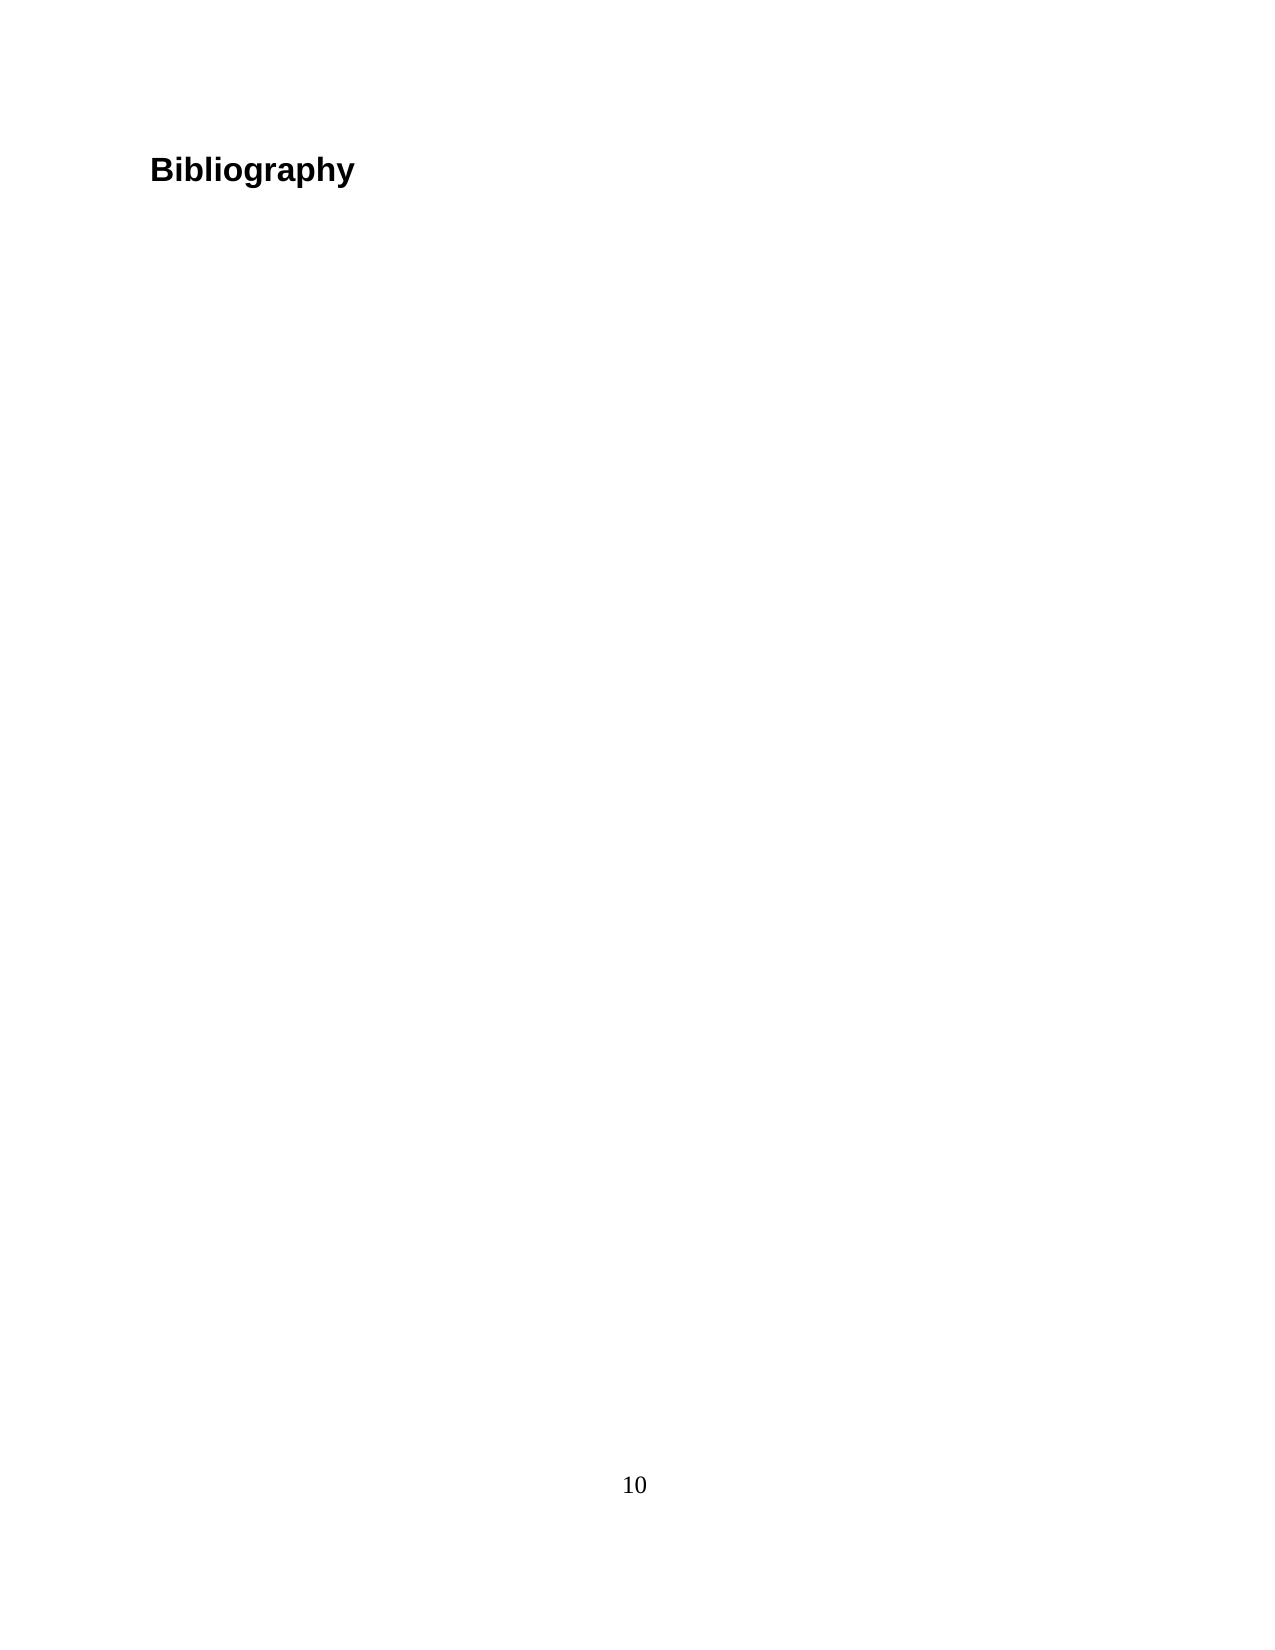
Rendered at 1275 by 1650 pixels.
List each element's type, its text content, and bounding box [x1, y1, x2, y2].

subtitle Bibliography [150, 150, 1125, 189]
